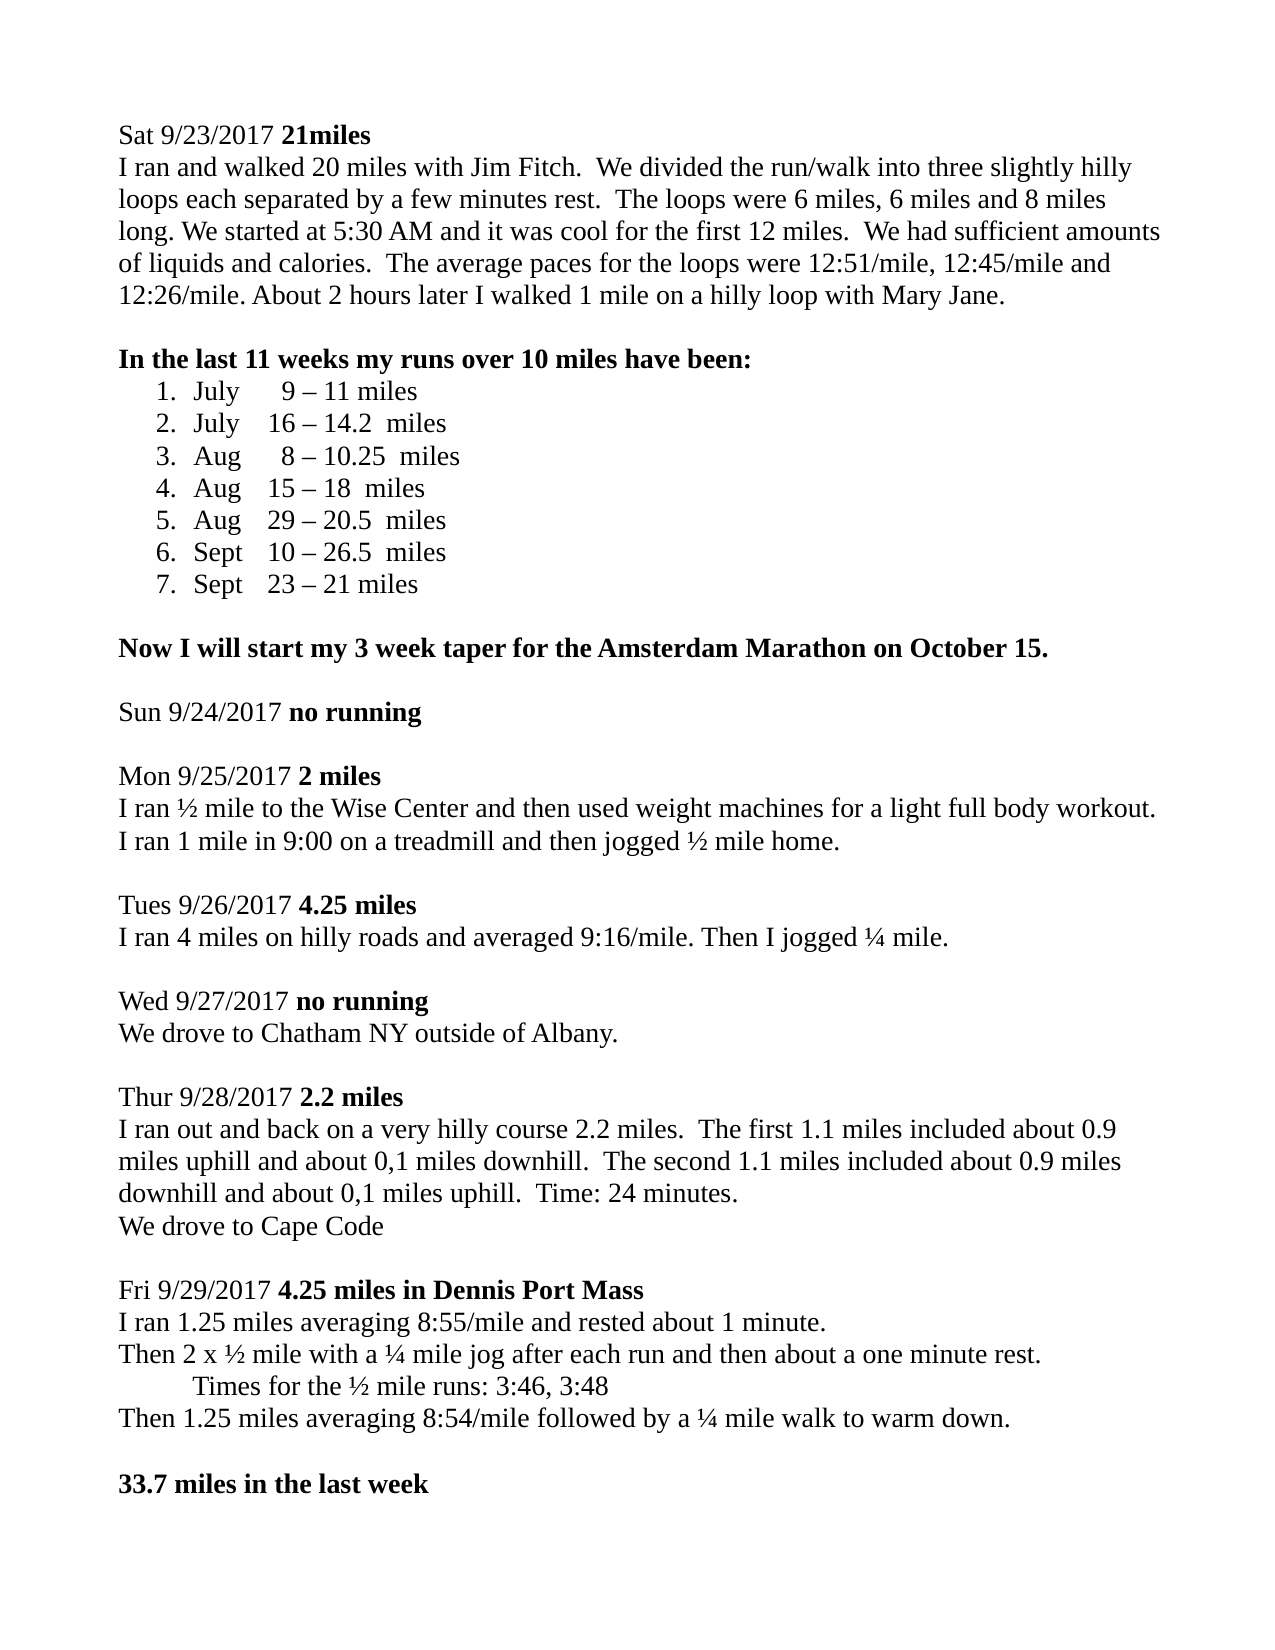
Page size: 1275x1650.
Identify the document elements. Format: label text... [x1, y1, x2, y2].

list Aug 8 – 10.25 miles [156, 439, 1157, 471]
list Sept 23 – 21 miles [156, 567, 1157, 599]
text Sun 9/24/2017 no running [118, 696, 1161, 728]
list July 9 – 11 miles [156, 375, 1157, 407]
list Aug 29 – 20.5 miles [156, 503, 1157, 535]
text I ran ½ mile to the Wise Center and then used weight machines for a light full body workout. I ran 1 mile in 9:00 on a treadmill and then jogged ½ mile home. [118, 792, 1161, 856]
text Wed 9/27/2017 no running [118, 984, 1161, 1016]
list Sept 10 – 26.5 miles [156, 535, 1157, 567]
text Tues 9/26/2017 4.25 miles [118, 888, 1161, 920]
text I ran 4 miles on hilly roads and averaged 9:16/mile. Then I jogged ¼ mile. [118, 920, 1161, 952]
text I ran out and back on a very hilly course 2.2 miles. The first 1.1 miles included about 0.9 miles uphill and about 0,1 miles downhill. The second 1.1 miles included about 0.9 miles downhill and about 0,1 miles uphill. Time: 24 minutes. [118, 1113, 1161, 1209]
text We drove to Cape Code [118, 1209, 1161, 1241]
list Aug 15 – 18 miles [156, 471, 1157, 503]
text Fri 9/29/2017 4.25 miles in Dennis Port Mass [118, 1273, 1161, 1305]
text I ran and walked 20 miles with Jim Fitch. We divided the run/walk into three slightly hilly loops each separated by a few minutes rest. The loops were 6 miles, 6 miles and 8 miles long. We started at 5:30 AM and it was cool for the first 12 miles. We had sufficient amounts of liquids and calories. The average paces for the loops were 12:51/mile, 12:45/mile and 12:26/mile. About 2 hours later I walked 1 mile on a hilly loop with Mary Jane. [118, 150, 1161, 311]
text I ran 1.25 miles averaging 8:55/mile and rested about 1 minute. [118, 1305, 1161, 1337]
text Then 2 x ½ mile with a ¼ mile jog after each run and then about a one minute rest. [118, 1337, 1161, 1369]
text We drove to Chatham NY outside of Albany. [118, 1016, 1161, 1048]
text Times for the ½ mile runs: 3:46, 3:48 [118, 1369, 1161, 1401]
text In the last 11 weeks my runs over 10 miles have been: [118, 343, 1161, 375]
list July 16 – 14.2 miles [156, 407, 1157, 439]
text Mon 9/25/2017 2 miles [118, 760, 1161, 792]
text Sat 9/23/2017 21miles [118, 118, 1161, 150]
text Then 1.25 miles averaging 8:54/mile followed by a ¼ mile walk to warm down. [118, 1401, 1161, 1433]
text Thur 9/28/2017 2.2 miles [118, 1081, 1161, 1113]
text Now I will start my 3 week taper for the Amsterdam Marathon on October 15. [118, 631, 1161, 663]
text 33.7 miles in the last week [118, 1467, 1161, 1499]
